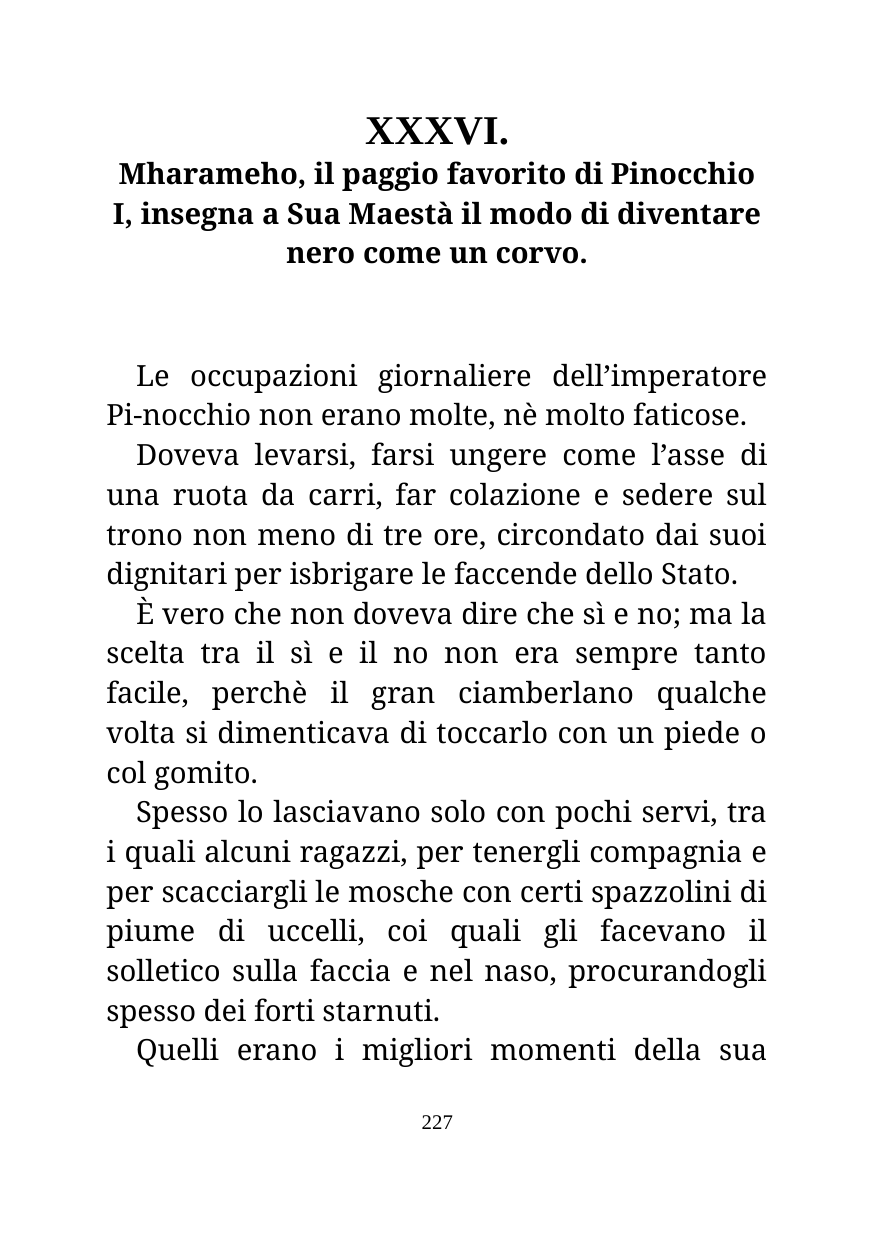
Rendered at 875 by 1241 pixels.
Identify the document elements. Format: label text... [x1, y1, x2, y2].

subtitle XXXVI. Mharameho, il paggio favorito di Pinocchio I, insegna a Sua Maestà il modo di diventare nero come un corvo. [106, 106, 768, 272]
text Spesso lo lasciavano solo con pochi servi, tra i quali alcuni ragazzi, per tenergli compagnia e per scacciargli le mosche con certi spazzolini di piume di uccelli, coi quali gli facevano il solletico sulla faccia e nel naso, procurandogli spesso dei forti starnuti. [106, 792, 768, 1030]
text Quelli erano i migliori momenti della sua [106, 1030, 768, 1069]
text Le occupazioni giornaliere dell’imperatore Pi-nocchio non erano molte, nè molto faticose. [106, 355, 768, 434]
text Doveva levarsi, farsi ungere come l’asse di una ruota da carri, far colazione e sedere sul trono non meno di tre ore, circondato dai suoi dignitari per isbrigare le faccende dello Stato. [106, 434, 768, 593]
text È vero che non doveva dire che sì e no; ma la scelta tra il sì e il no non era sempre tanto facile, perchè il gran ciamberlano qualche volta si dimenticava di toccarlo con un piede o col gomito. [106, 593, 768, 792]
